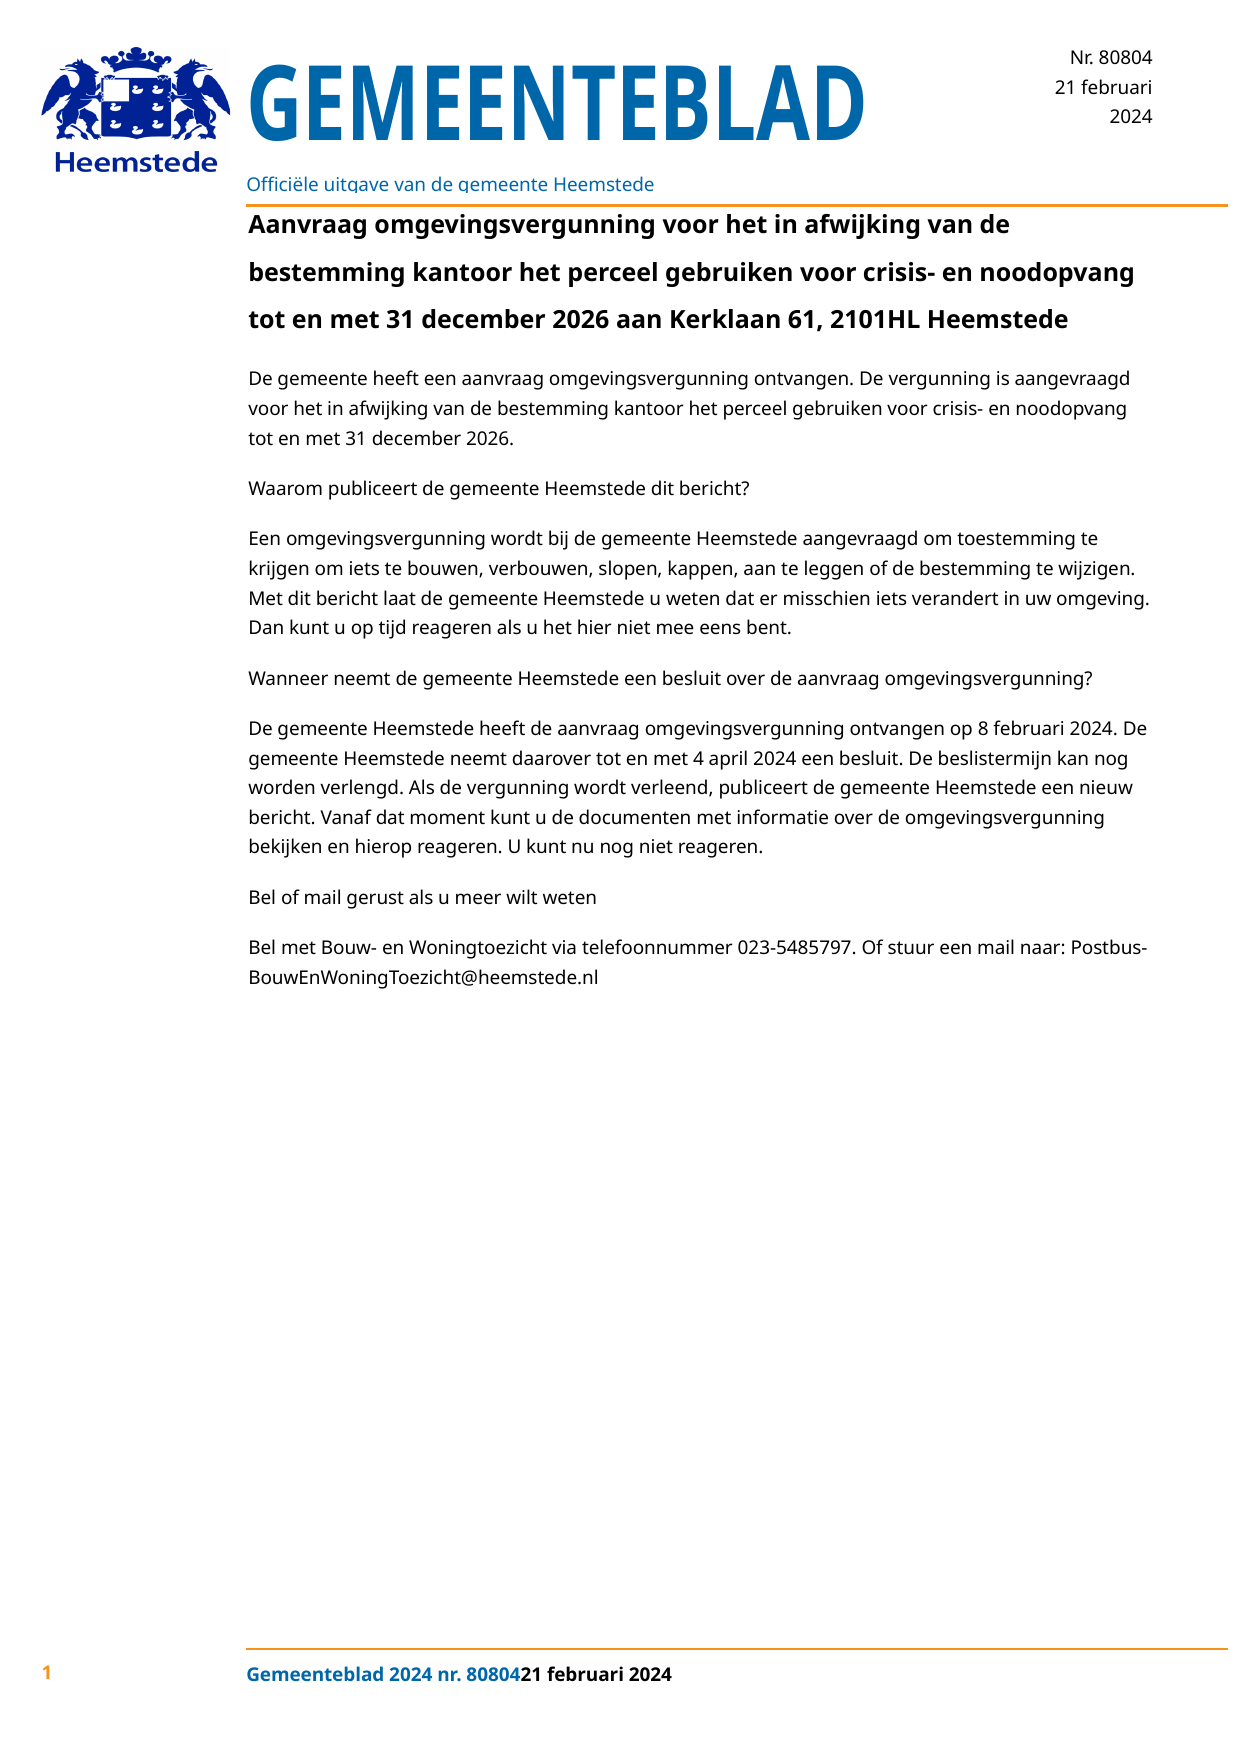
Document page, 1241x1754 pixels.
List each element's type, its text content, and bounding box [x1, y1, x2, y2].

text Een omgevingsvergunning wordt bij de gemeente Heemstede aangevraagd om toestemming te krijgen om iets te bouwen, verbouwen, slopen, kappen, aan te leggen of de bestemming te wijzigen. Met dit bericht laat de gemeente Heemstede u weten dat er misschien iets verandert in uw omgeving. Dan kunt u op tijd reageren als u het hier niet mee eens bent. [248, 526, 1152, 640]
text De gemeente Heemstede heeft de aanvraag omgevingsvergunning ontvangen op 8 februari 2024. De gemeente Heemstede neemt daarover tot en met 4 april 2024 een besluit. De beslistermijn kan nog worden verlengd. Als de vergunning wordt verleend, publiceert de gemeente Heemstede een nieuw bericht. Vanaf dat moment kunt u de documenten met informatie over de omgevingsvergunning bekijken en hierop reageren. U kunt nu nog niet reageren. [248, 715, 1152, 859]
picture [41, 47, 231, 172]
text Bel of mail gerust als u meer wilt weten [248, 884, 1152, 909]
text Bel met Bouw- en Woningtoezicht via telefoonnummer 023-5485797. Of stuur een mail naar: Postbus-BouwEnWoningToezicht@heemstede.nl [248, 934, 1152, 989]
text De gemeente heeft een aanvraag omgevingsvergunning ontvangen. De vergunning is aangevraagd voor het in afwijking van de bestemming kantoor het perceel gebruiken voor crisis- en noodopvang tot en met 31 december 2026. [248, 366, 1152, 450]
text Aanvraag omgevingsvergunning voor het in afwijking van de bestemming kantoor het perceel gebruiken voor crisis- en noodopvang tot en met 31 december 2026 aan Kerklaan 61, 2101HL Heemstede [248, 207, 1152, 336]
text Wanneer neemt de gemeente Heemstede een besluit over de aanvraag omgevingsvergunning? [248, 665, 1152, 690]
text Waarom publiceert de gemeente Heemstede dit bericht? [248, 475, 1152, 501]
